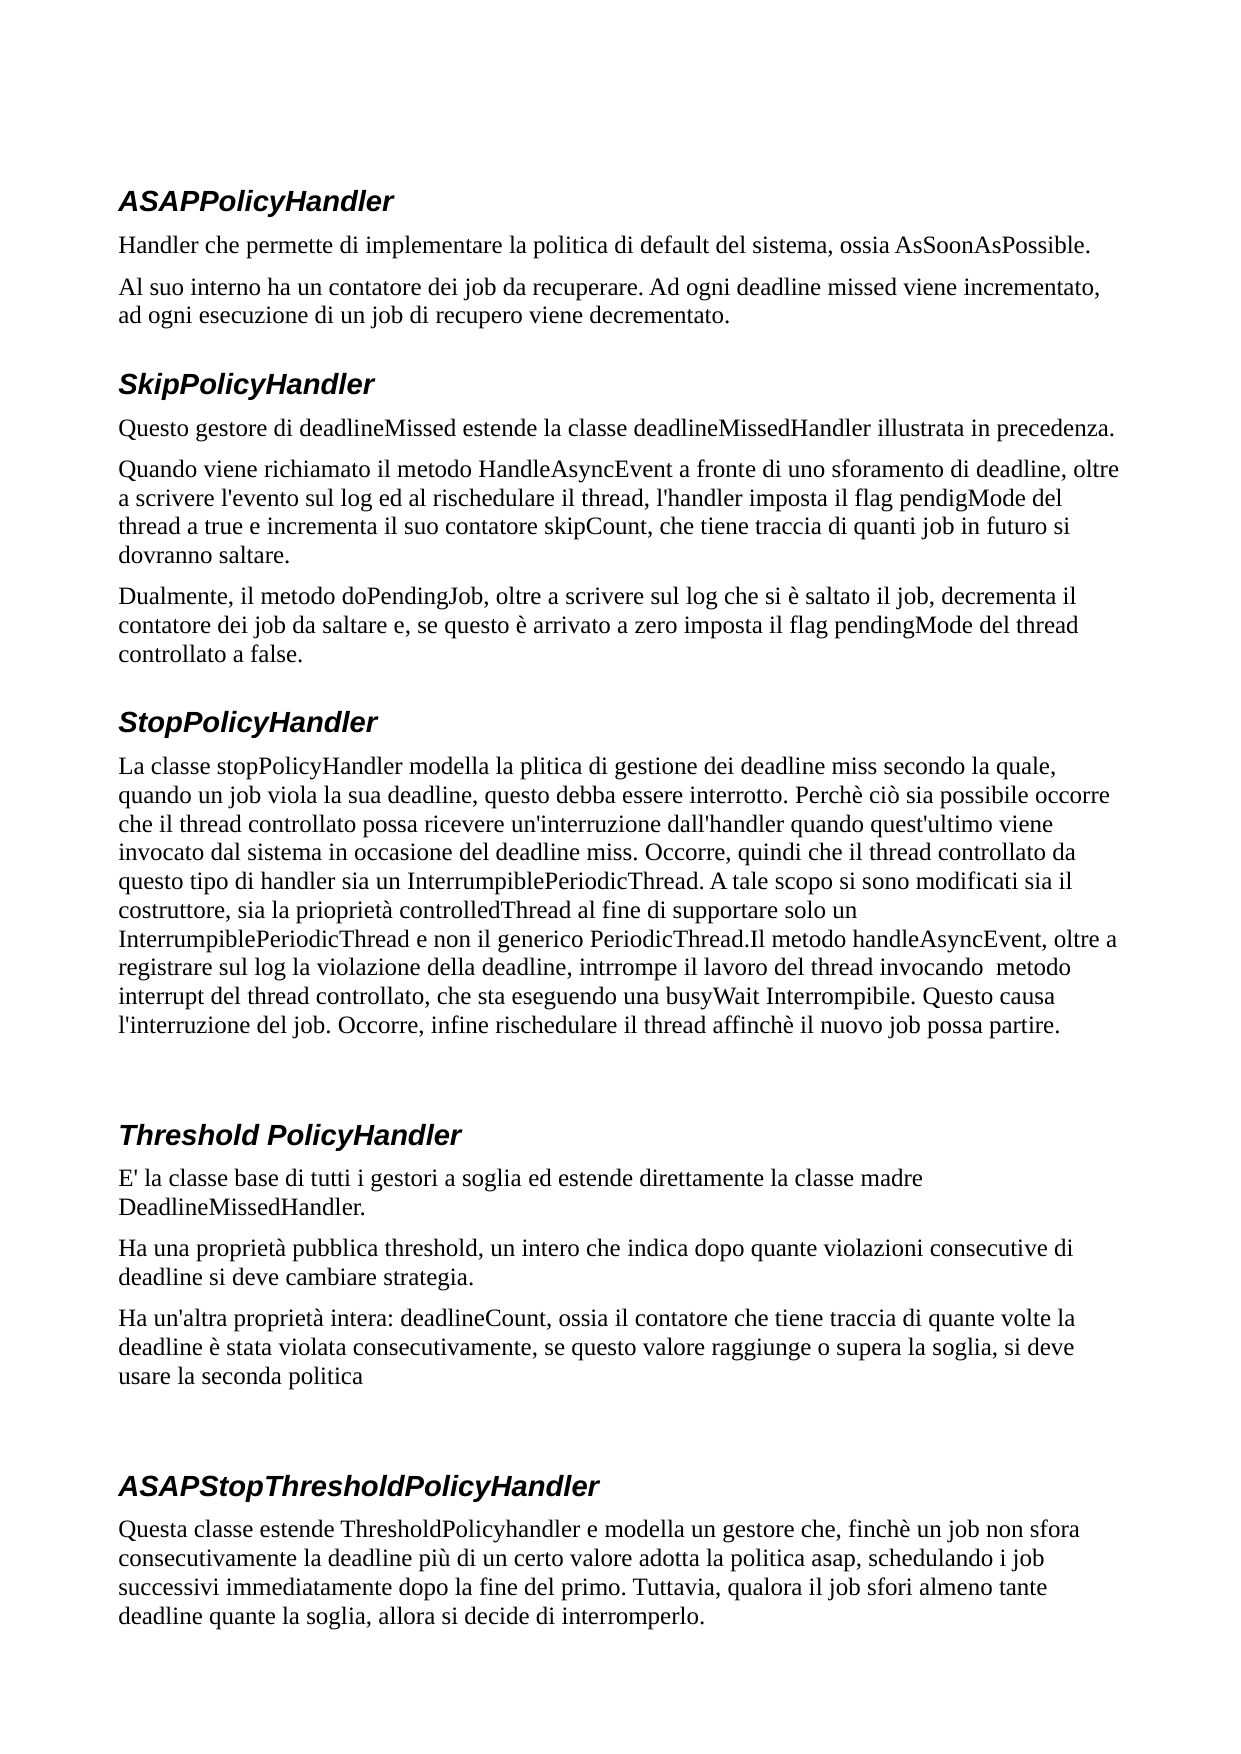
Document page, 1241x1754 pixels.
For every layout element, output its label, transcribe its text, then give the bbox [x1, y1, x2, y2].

text Dualmente, il metodo doPendingJob, oltre a scrivere sul log che si è saltato il job, decrementa il contatore dei job da saltare e, se questo è arrivato a zero imposta il flag pendingMode del thread controllato a false. [118, 581, 1122, 668]
text Quando viene richiamato il metodo HandleAsyncEvent a fronte di uno sforamento di deadline, oltre a scrivere l'evento sul log ed al rischedulare il thread, l'handler imposta il flag pendigMode del thread a true e incrementa il suo contatore skipCount, che tiene traccia di quanti job in futuro si dovranno saltare. [118, 454, 1122, 569]
subtitle SkipPolicyHandler [118, 367, 1122, 400]
text La classe stopPolicyHandler modella la plitica di gestione dei deadline miss secondo la quale, quando un job viola la sua deadline, questo debba essere interrotto. Perchè ciò sia possibile occorre che il thread controllato possa ricevere un'interruzione dall'handler quando quest'ultimo viene invocato dal sistema in occasione del deadline miss. Occorre, quindi che il thread controllato da questo tipo di handler sia un InterrumpiblePeriodicThread. A tale scopo si sono modificati sia il costruttore, sia la prioprietà controlledThread al fine di supportare solo un InterrumpiblePeriodicThread e non il generico PeriodicThread.Il metodo handleAsyncEvent, oltre a registrare sul log la violazione della deadline, intrrompe il lavoro del thread invocando metodo interrupt del thread controllato, che sta eseguendo una busyWait Interrompibile. Questo causa l'interruzione del job. Occorre, infine rischedulare il thread affinchè il nuovo job possa partire. [118, 751, 1122, 1039]
subtitle ASAPStopThresholdPolicyHandler [118, 1468, 1122, 1502]
subtitle ASAPPolicyHandler [118, 184, 1122, 218]
text E' la classe base di tutti i gestori a soglia ed estende direttamente la classe madre DeadlineMissedHandler. [118, 1163, 1122, 1221]
text Al suo interno ha un contatore dei job da recuperare. Ad ogni deadline missed viene incrementato, ad ogni esecuzione di un job di recupero viene decrementato. [118, 272, 1122, 329]
subtitle Threshold PolicyHandler [118, 1117, 1122, 1151]
text Handler che permette di implementare la politica di default del sistema, ossia AsSoonAsPossible. [118, 230, 1122, 259]
text Ha un'altra proprietà intera: deadlineCount, ossia il contatore che tiene traccia di quante volte la deadline è stata violata consecutivamente, se questo valore raggiunge o supera la soglia, si deve usare la seconda politica [118, 1303, 1122, 1390]
text Ha una proprietà pubblica threshold, un intero che indica dopo quante violazioni consecutive di deadline si deve cambiare strategia. [118, 1233, 1122, 1291]
text Questa classe estende ThresholdPolicyhandler e modella un gestore che, finchè un job non sfora consecutivamente la deadline più di un certo valore adotta la politica asap, schedulando i job successivi immediatamente dopo la fine del primo. Tuttavia, qualora il job sfori almeno tante deadline quante la soglia, allora si decide di interromperlo. [118, 1514, 1122, 1629]
text Questo gestore di deadlineMissed estende la classe deadlineMissedHandler illustrata in precedenza. [118, 413, 1122, 441]
subtitle StopPolicyHandler [118, 705, 1122, 739]
